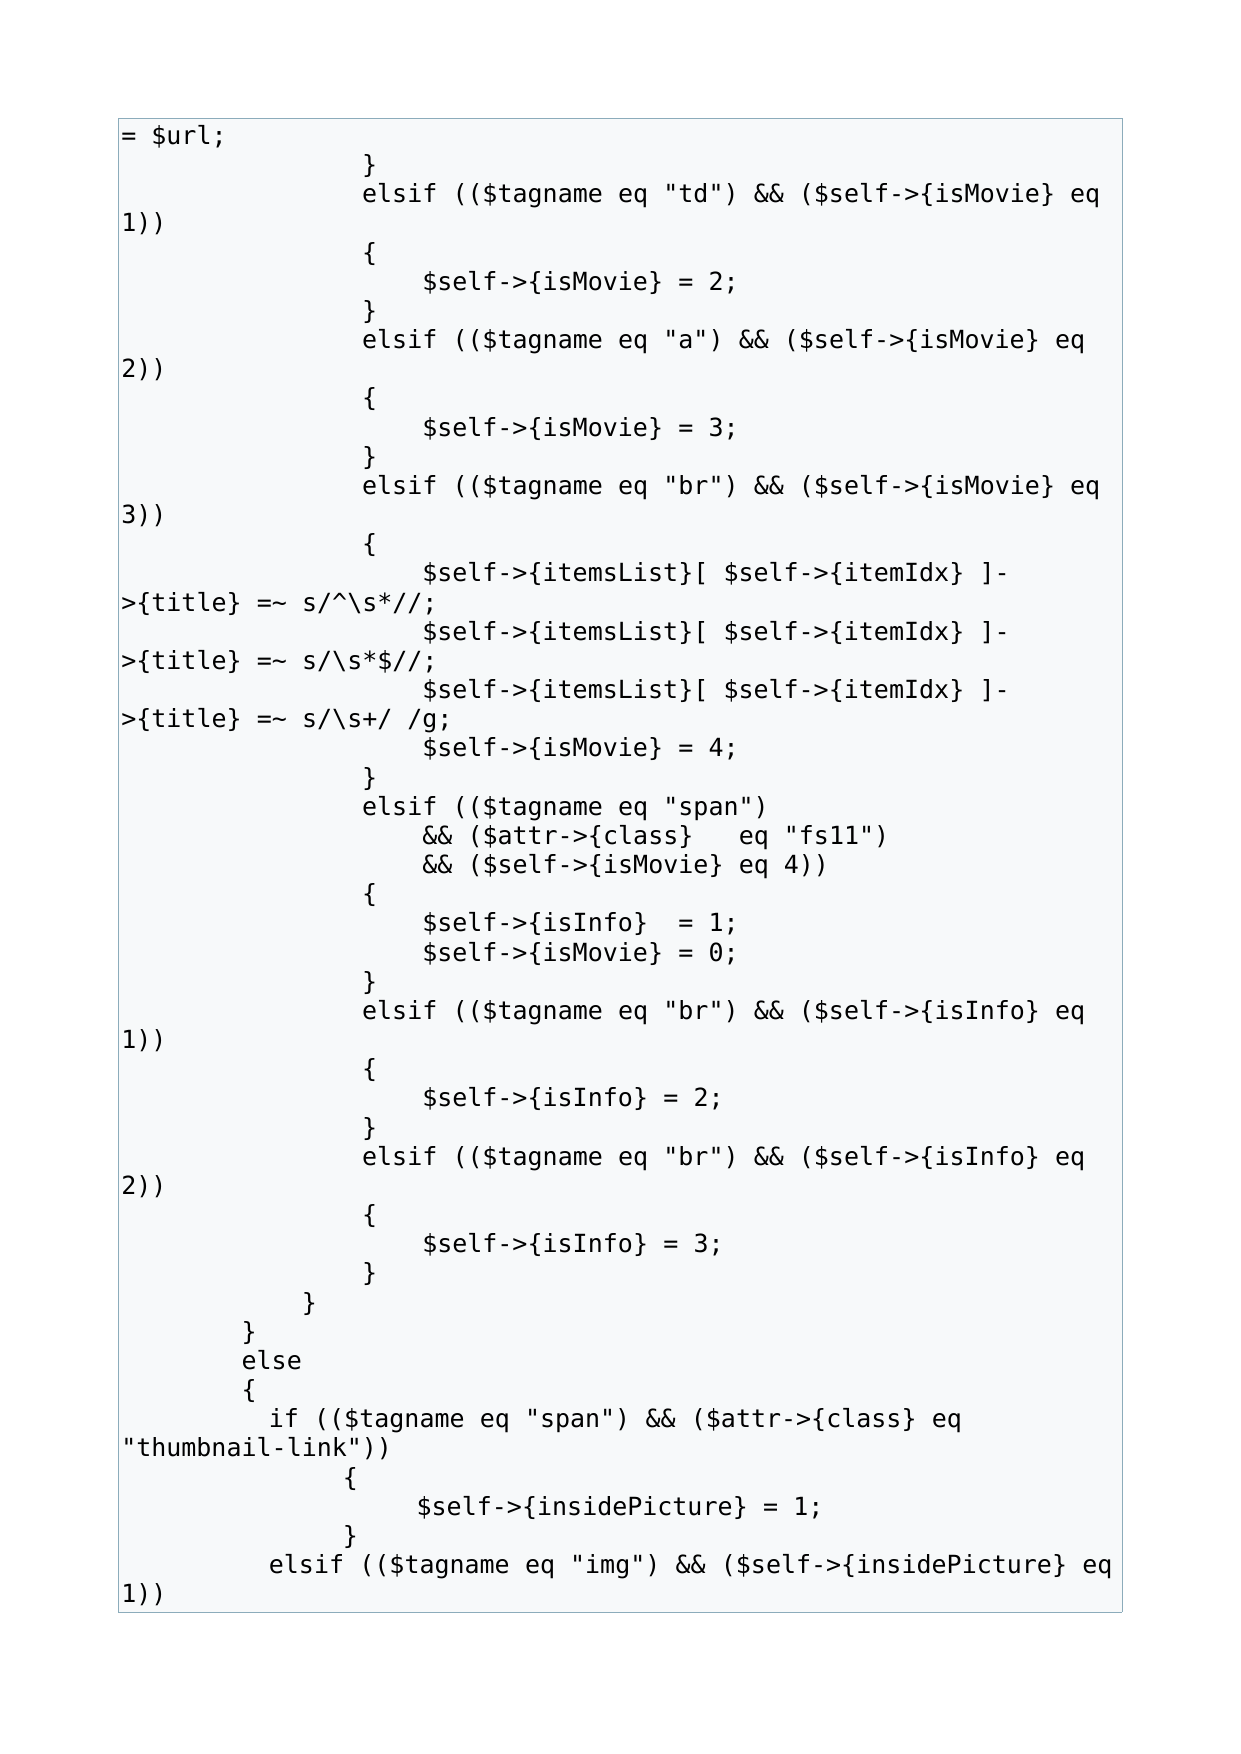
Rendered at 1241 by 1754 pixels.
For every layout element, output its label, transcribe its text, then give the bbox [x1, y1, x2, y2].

table_header = $url; } elsif (($tagname eq "td") && ($self->{isMovie} eq 1)) { $self->{isMovie} = 2; } elsif (($tagname eq "a") && ($self->{isMovie} eq 2)) { $self->{isMovie} = 3; } elsif (($tagname eq "br") && ($self->{isMovie} eq 3)) { $self->{itemsList}[ $self->{itemIdx} ]->{title} =~ s/^\s*//; $self->{itemsList}[ $self->{itemIdx} ]->{title} =~ s/\s*$//; $self->{itemsList}[ $self->{itemIdx} ]->{title} =~ s/\s+/ /g; $self->{isMovie} = 4; } elsif (($tagname eq "span") && ($attr->{class} eq "fs11") && ($self->{isMovie} eq 4)) { $self->{isInfo} = 1; $self->{isMovie} = 0; } elsif (($tagname eq "br") && ($self->{isInfo} eq 1)) { $self->{isInfo} = 2; } elsif (($tagname eq "br") && ($self->{isInfo} eq 2)) { $self->{isInfo} = 3; } } } else { if (($tagname eq "span") && ($attr->{class} eq "thumbnail-link")) { $self->{insidePicture} = 1; } elsif (($tagname eq "img") && ($self->{insidePicture} eq 1)) [119, 119, 1122, 1612]
